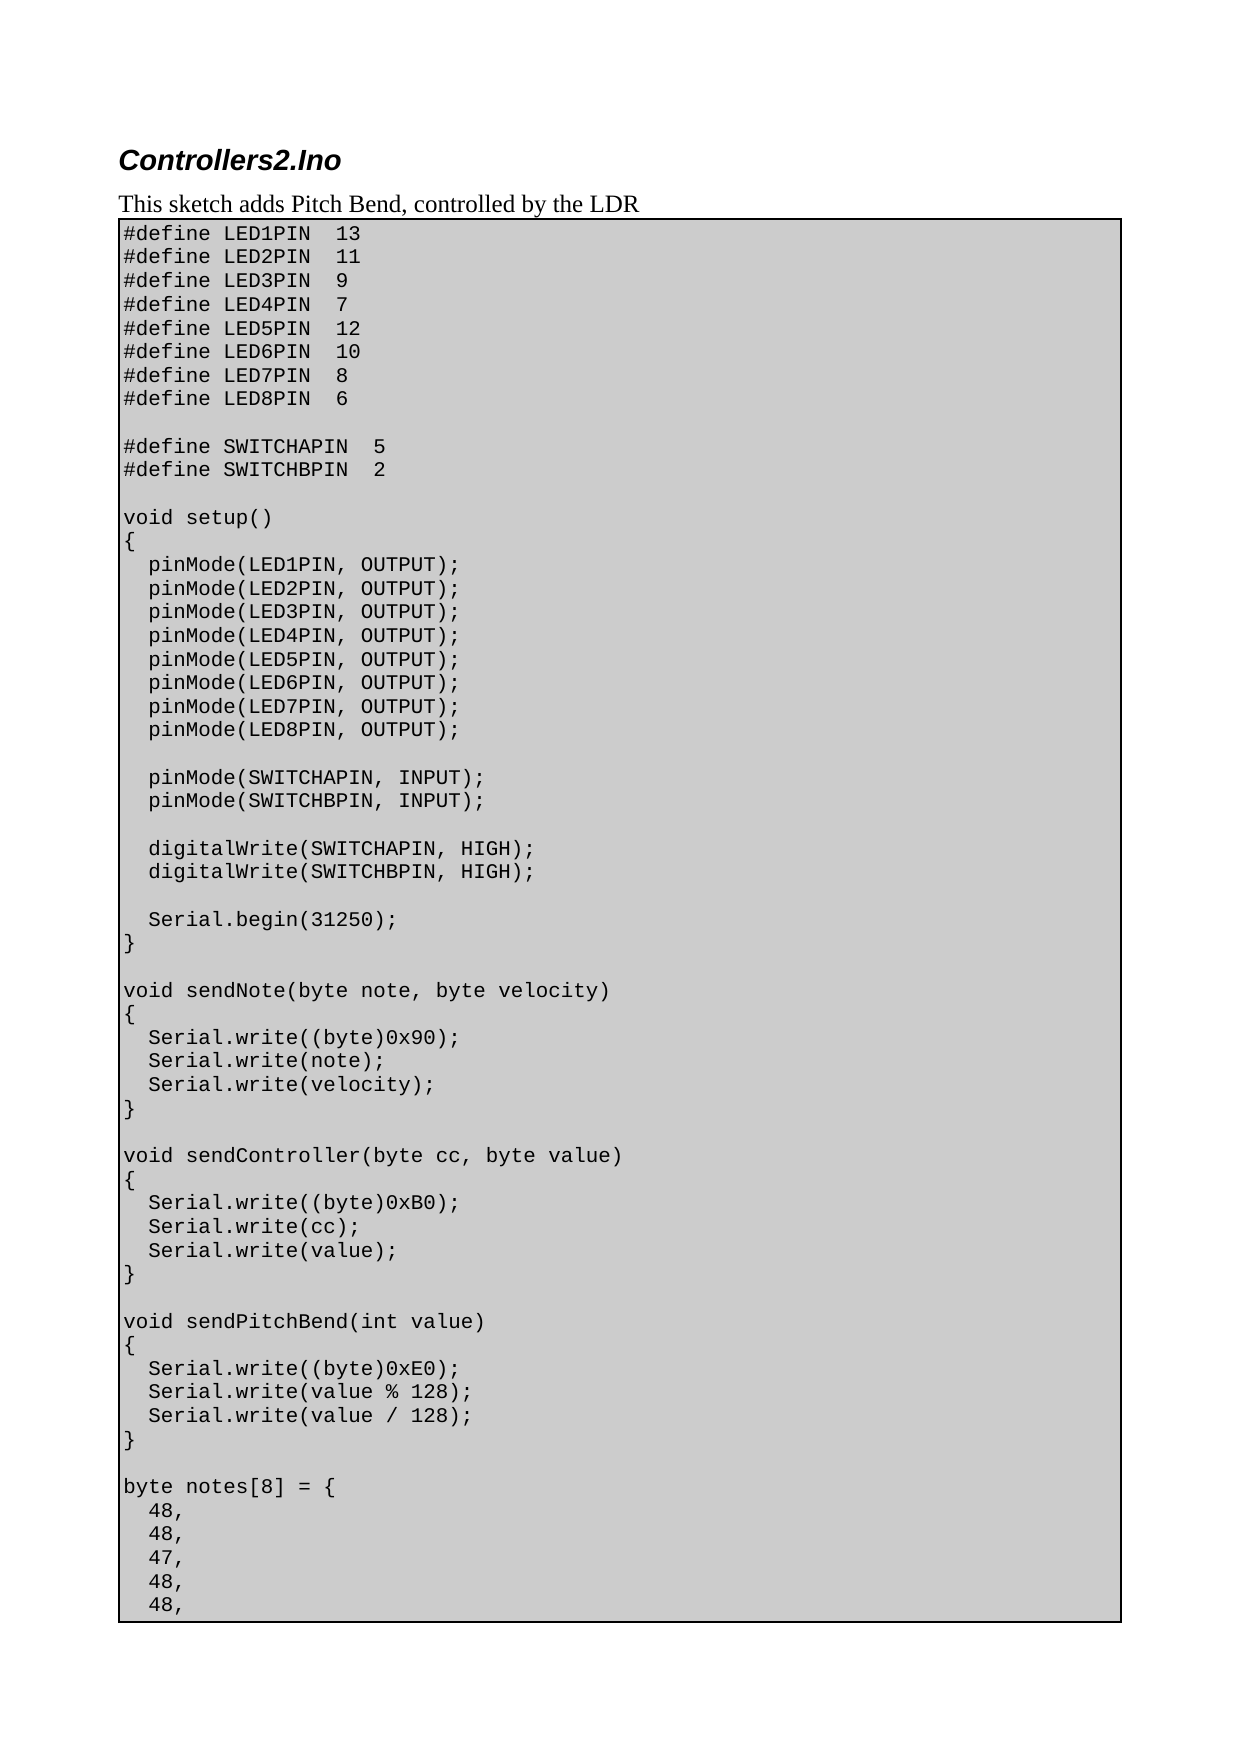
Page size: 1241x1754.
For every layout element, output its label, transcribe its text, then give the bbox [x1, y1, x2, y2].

text } [120, 1093, 1120, 1116]
text void sendNote(byte note, byte velocity) [120, 974, 1120, 998]
text pinMode(SWITCHAPIN, INPUT); [120, 762, 1120, 785]
text Serial.write(value % 128); [120, 1377, 1120, 1400]
text Serial.write((byte)0xE0); [120, 1353, 1120, 1377]
text { [120, 998, 1120, 1022]
text { [120, 525, 1120, 549]
text void setup() [120, 502, 1120, 525]
text void sendPitchBend(int value) [120, 1306, 1120, 1329]
text pinMode(LED8PIN, OUTPUT); [120, 714, 1120, 738]
text } [120, 1258, 1120, 1282]
text #define LED4PIN 7 [120, 289, 1120, 312]
text #define LED7PIN 8 [120, 360, 1120, 383]
text #define LED6PIN 10 [120, 336, 1120, 360]
text } [120, 1424, 1120, 1447]
text #define LED8PIN 6 [120, 383, 1120, 407]
text 48, [120, 1518, 1120, 1542]
text pinMode(LED3PIN, OUTPUT); [120, 596, 1120, 620]
text pinMode(LED7PIN, OUTPUT); [120, 691, 1120, 714]
text Serial.write(value / 128); [120, 1400, 1120, 1424]
text Serial.write((byte)0x90); [120, 1022, 1120, 1046]
text pinMode(LED1PIN, OUTPUT); [120, 549, 1120, 573]
text void sendController(byte cc, byte value) [120, 1140, 1120, 1164]
text { [120, 1329, 1120, 1353]
text byte notes[8] = { [120, 1471, 1120, 1495]
text Serial.write((byte)0xB0); [120, 1187, 1120, 1211]
text digitalWrite(SWITCHAPIN, HIGH); [120, 833, 1120, 856]
text Serial.write(note); [120, 1046, 1120, 1069]
text #define SWITCHBPIN 2 [120, 454, 1120, 478]
text #define LED1PIN 13 [120, 220, 1120, 242]
text #define LED5PIN 12 [120, 312, 1120, 336]
text 48, [120, 1589, 1120, 1621]
subtitle Controllers2.Ino [118, 143, 1122, 177]
text #define LED3PIN 9 [120, 265, 1120, 289]
text pinMode(LED4PIN, OUTPUT); [120, 620, 1120, 643]
text pinMode(SWITCHBPIN, INPUT); [120, 785, 1120, 809]
text This sketch adds Pitch Bend, controlled by the LDR [118, 189, 1122, 218]
text #define LED2PIN 11 [120, 242, 1120, 265]
text Serial.write(value); [120, 1235, 1120, 1258]
text digitalWrite(SWITCHBPIN, HIGH); [120, 856, 1120, 880]
text { [120, 1164, 1120, 1187]
text pinMode(LED6PIN, OUTPUT); [120, 667, 1120, 691]
text Serial.write(velocity); [120, 1069, 1120, 1093]
text 48, [120, 1566, 1120, 1589]
text pinMode(LED2PIN, OUTPUT); [120, 573, 1120, 596]
text } [120, 927, 1120, 951]
text Serial.write(cc); [120, 1211, 1120, 1235]
text Serial.begin(31250); [120, 904, 1120, 927]
text #define SWITCHAPIN 5 [120, 431, 1120, 454]
text 47, [120, 1542, 1120, 1566]
text pinMode(LED5PIN, OUTPUT); [120, 643, 1120, 667]
text 48, [120, 1495, 1120, 1518]
